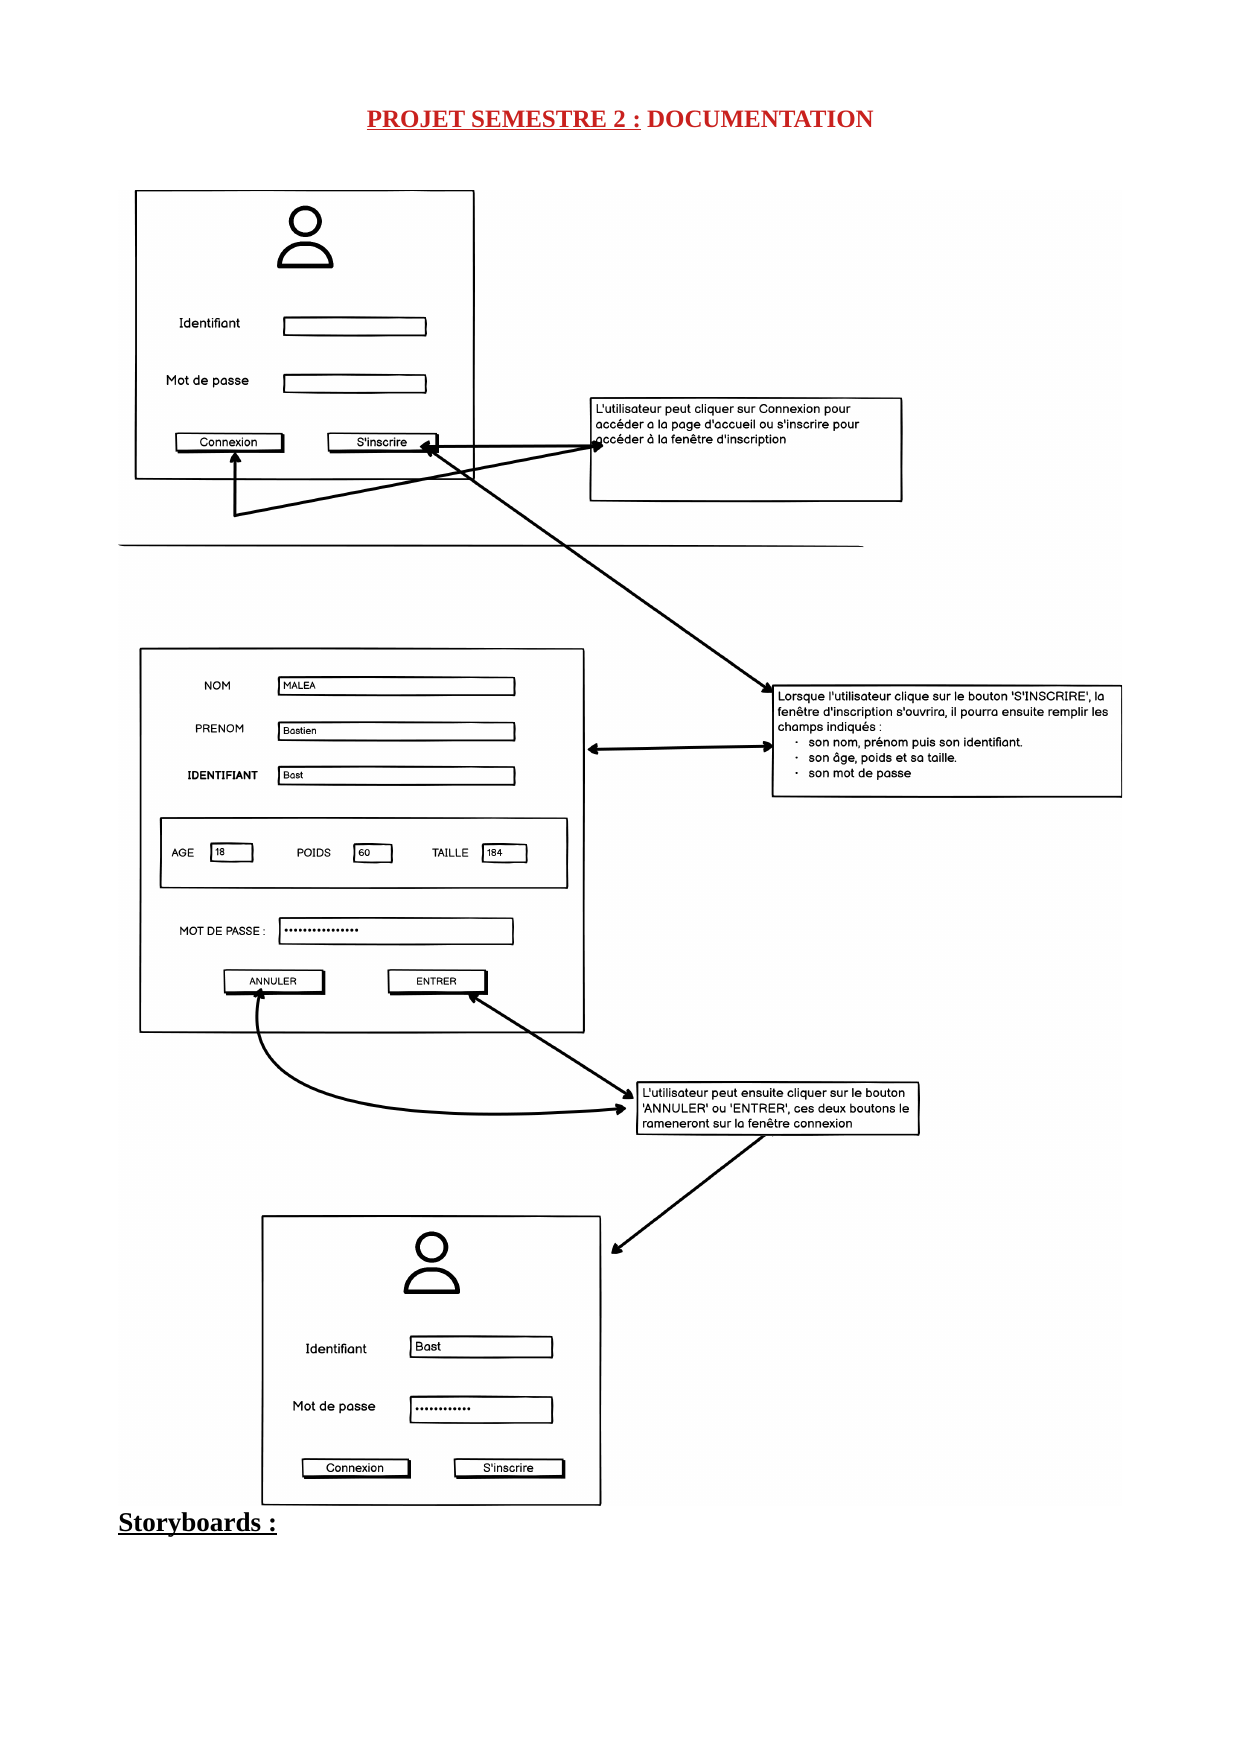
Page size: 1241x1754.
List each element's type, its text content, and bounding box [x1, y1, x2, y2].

text Storyboards : [118, 1506, 1122, 1537]
picture [118, 190, 1123, 1506]
